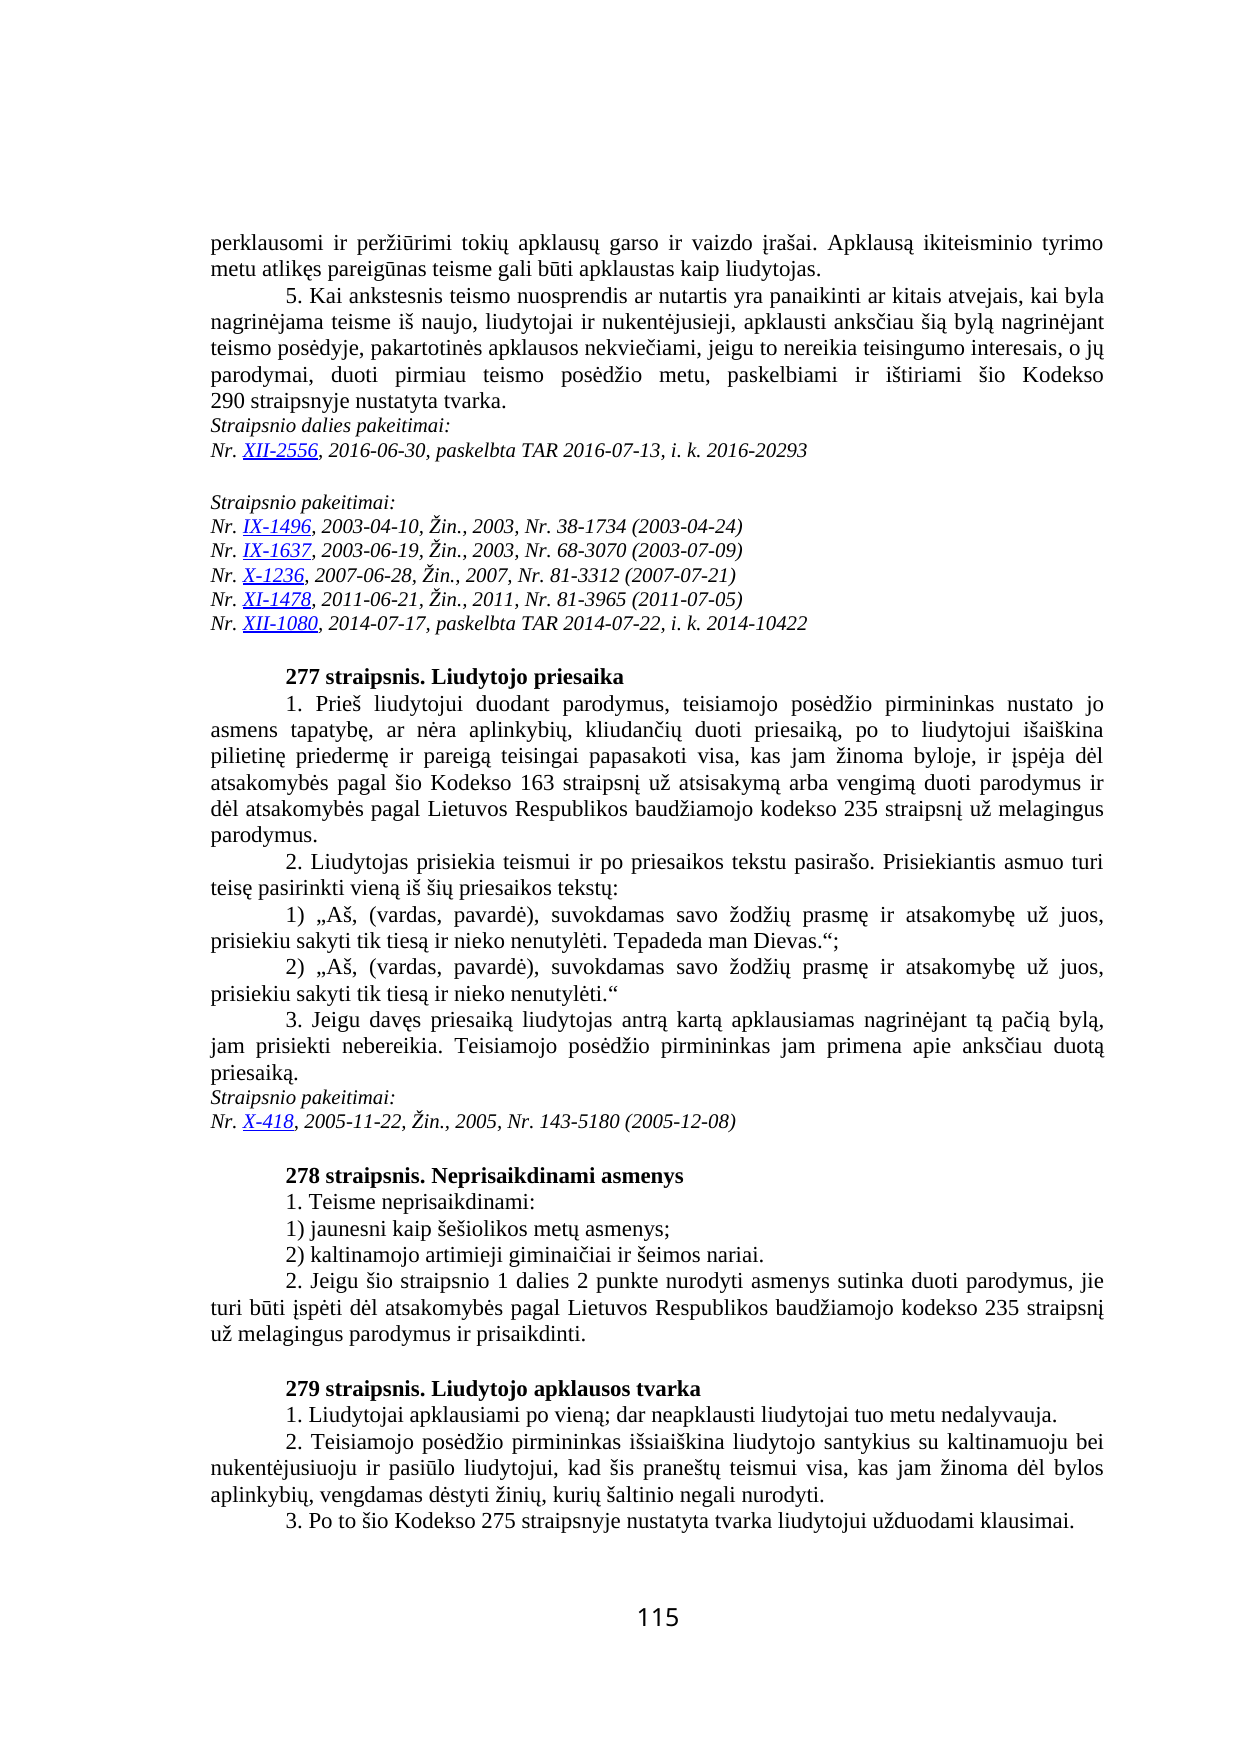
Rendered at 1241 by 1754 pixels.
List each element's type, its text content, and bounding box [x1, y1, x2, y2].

text 1) „Aš, (vardas, pavardė), suvokdamas savo žodžių prasmę ir atsakomybę už juos, prisiekiu sakyti tik tiesą ir nieko nenutylėti. Tepadeda man Dievas.“; [210, 901, 1105, 953]
text 279 straipsnis. Liudytojo apklausos tvarka [210, 1375, 1105, 1402]
text Nr. XI-1478, 2011-06-21, Žin., 2011, Nr. 81-3965 (2011-07-05) [210, 587, 1105, 611]
text 1. Liudytojai apklausiami po vieną; dar neapklausti liudytojai tuo metu nedalyvauja. [210, 1402, 1105, 1428]
text 5. Kai ankstesnis teismo nuosprendis ar nutartis yra panaikinti ar kitais atvejais, kai byla nagrinėjama teisme iš naujo, liudytojai ir nukentėjusieji, apklausti anksčiau šią bylą nagrinėjant teismo posėdyje, pakartotinės apklausos nekviečiami, jeigu to nereikia teisingumo interesais, o jų parodymai, duoti pirmiau teismo posėdžio metu, paskelbiami ir ištiriami šio Kodekso 290 straipsnyje nustatyta tvarka. [210, 282, 1105, 413]
text 1. Prieš liudytojui duodant parodymus, teisiamojo posėdžio pirmininkas nustato jo asmens tapatybę, ar nėra aplinkybių, kliudančių duoti priesaiką, po to liudytojui išaiškina pilietinę priedermę ir pareigą teisingai papasakoti visa, kas jam žinoma byloje, ir įspėja dėl atsakomybės pagal šio Kodekso 163 straipsnį už atsisakymą arba vengimą duoti parodymus ir dėl atsakomybės pagal Lietuvos Respublikos baudžiamojo kodekso 235 straipsnį už melagingus parodymus. [210, 690, 1105, 848]
text 1) jaunesni kaip šešiolikos metų asmenys; [210, 1215, 1105, 1241]
text 3. Po to šio Kodekso 275 straipsnyje nustatyta tvarka liudytojui užduodami klausimai. [210, 1507, 1105, 1533]
text perklausomi ir peržiūrimi tokių apklausų garso ir vaizdo įrašai. Apklausą ikiteisminio tyrimo metu atlikęs pareigūnas teisme gali būti apklaustas kaip liudytojas. [210, 229, 1105, 282]
text 2. Liudytojas prisiekia teismui ir po priesaikos tekstu pasirašo. Prisiekiantis asmuo turi teisę pasirinkti vieną iš šių priesaikos tekstų: [210, 848, 1105, 901]
text Nr. XII-2556, 2016-06-30, paskelbta TAR 2016-07-13, i. k. 2016-20293 [210, 437, 1105, 462]
text Straipsnio dalies pakeitimai: [210, 413, 1105, 437]
text 278 straipsnis. Neprisaikdinami asmenys [210, 1162, 1105, 1188]
text Straipsnio pakeitimai: [210, 490, 1105, 514]
text 2) „Aš, (vardas, pavardė), suvokdamas savo žodžių prasmę ir atsakomybę už juos, prisiekiu sakyti tik tiesą ir nieko nenutylėti.“ [210, 953, 1105, 1006]
text Nr. IX-1496, 2003-04-10, Žin., 2003, Nr. 38-1734 (2003-04-24) [210, 514, 1105, 538]
text Nr. X-418, 2005-11-22, Žin., 2005, Nr. 143-5180 (2005-12-08) [210, 1109, 1105, 1133]
text 2. Teisiamojo posėdžio pirmininkas išsiaiškina liudytojo santykius su kaltinamuoju bei nukentėjusiuoju ir pasiūlo liudytojui, kad šis praneštų teismui visa, kas jam žinoma dėl bylos aplinkybių, vengdamas dėstyti žinių, kurių šaltinio negali nurodyti. [210, 1428, 1105, 1507]
text Nr. X-1236, 2007-06-28, Žin., 2007, Nr. 81-3312 (2007-07-21) [210, 562, 1105, 587]
text 2. Jeigu šio straipsnio 1 dalies 2 punkte nurodyti asmenys sutinka duoti parodymus, jie turi būti įspėti dėl atsakomybės pagal Lietuvos Respublikos baudžiamojo kodekso 235 straipsnį už melagingus parodymus ir prisaikdinti. [210, 1267, 1105, 1346]
text Nr. XII-1080, 2014-07-17, paskelbta TAR 2014-07-22, i. k. 2014-10422 [210, 611, 1105, 635]
text Nr. IX-1637, 2003-06-19, Žin., 2003, Nr. 68-3070 (2003-07-09) [210, 538, 1105, 562]
text 2) kaltinamojo artimieji giminaičiai ir šeimos nariai. [210, 1241, 1105, 1267]
text 3. Jeigu davęs priesaiką liudytojas antrą kartą apklausiamas nagrinėjant tą pačią bylą, jam prisiekti nebereikia. Teisiamojo posėdžio pirmininkas jam primena apie anksčiau duotą priesaiką. [210, 1006, 1105, 1085]
text Straipsnio pakeitimai: [210, 1085, 1105, 1109]
text 277 straipsnis. Liudytojo priesaika [210, 663, 1105, 690]
text 1. Teisme neprisaikdinami: [210, 1188, 1105, 1215]
